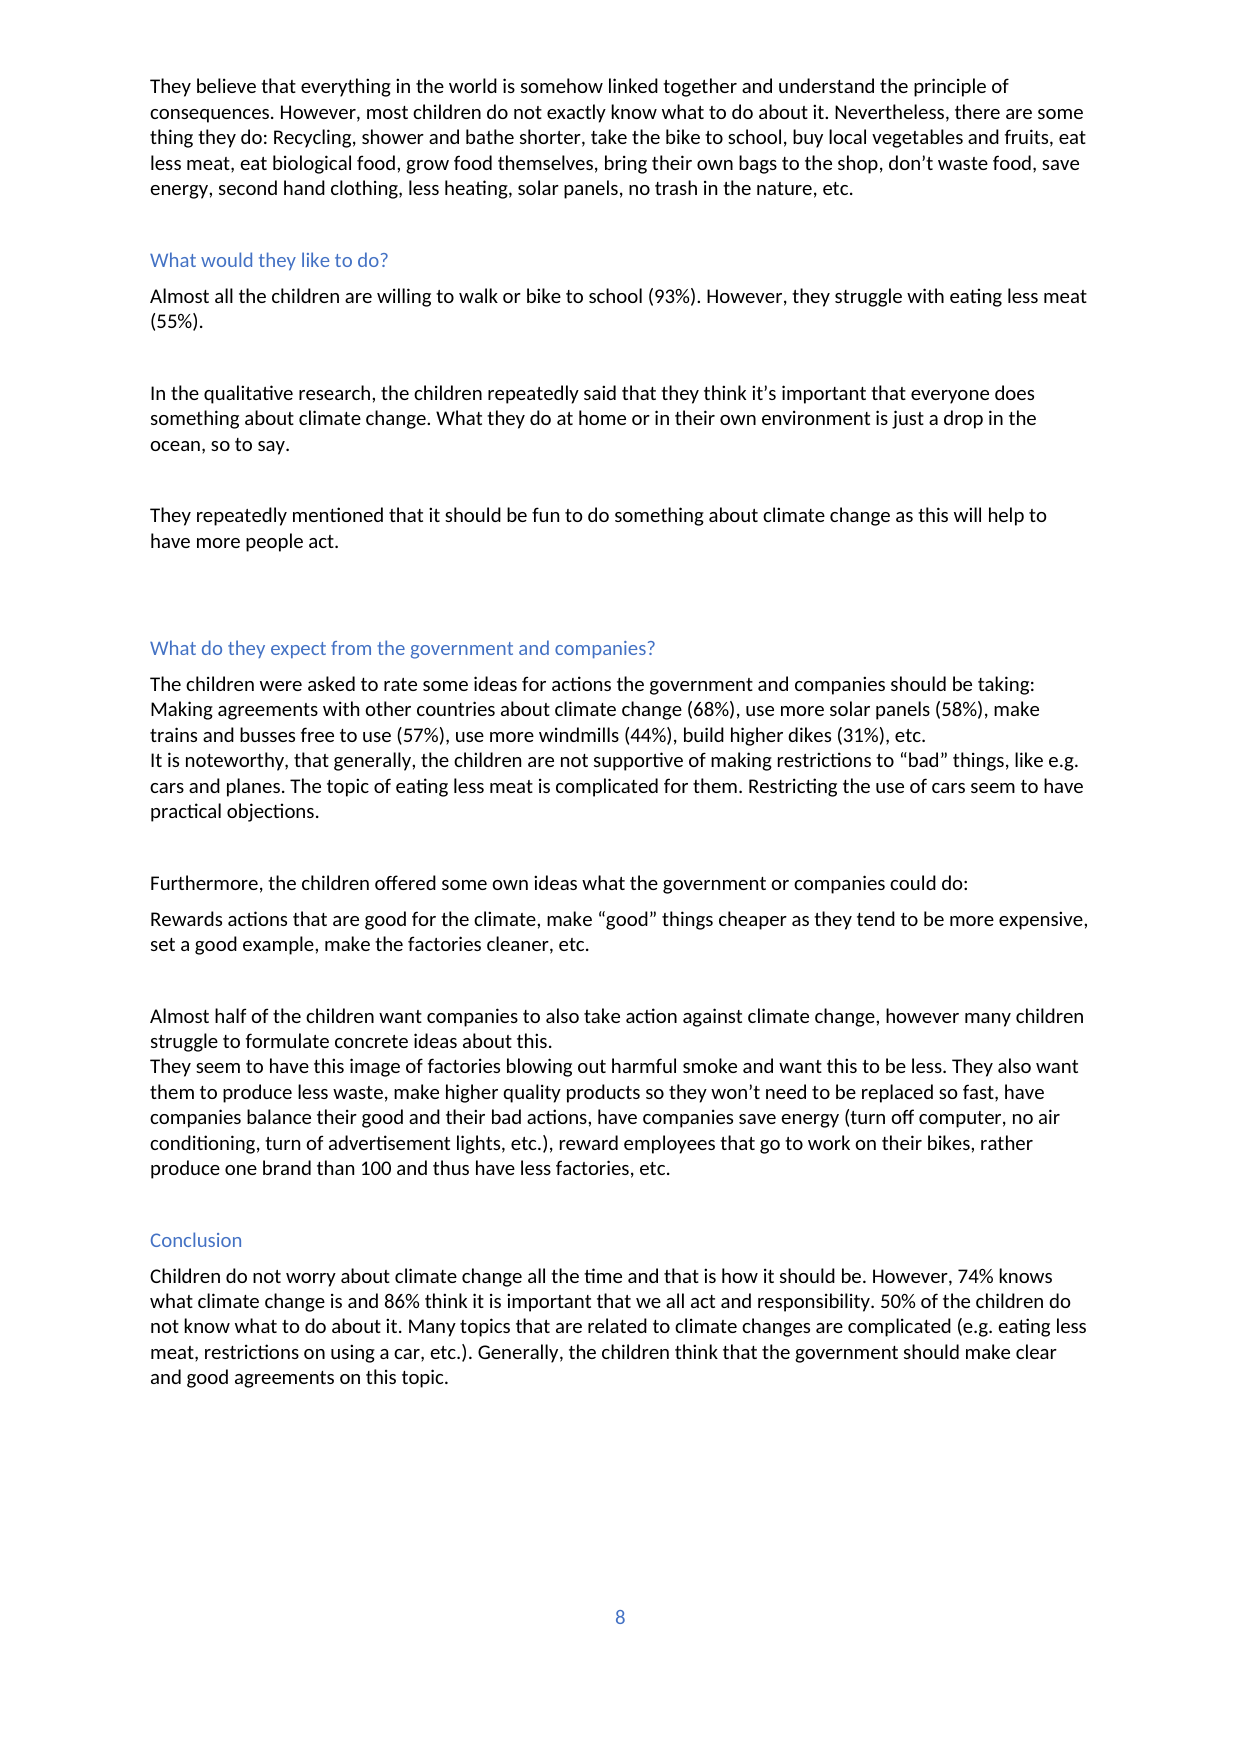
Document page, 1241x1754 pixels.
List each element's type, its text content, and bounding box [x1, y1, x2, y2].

text They believe that everything in the world is somehow linked together and understand the principle of consequences. However, most children do not exactly know what to do about it. Nevertheless, there are some thing they do: Recycling, shower and bathe shorter, take the bike to school, buy local vegetables and fruits, eat less meat, eat biological food, grow food themselves, bring their own bags to the shop, don’t waste food, save energy, second hand clothing, less heating, solar panels, no trash in the nature, etc. [150, 74, 1090, 201]
text Conclusion [150, 1227, 1090, 1252]
text Almost half of the children want companies to also take action against climate change, however many children struggle to formulate concrete ideas about this. They seem to have this image of factories blowing out harmful smoke and want this to be less. They also want them to produce less waste, make higher quality products so they won’t need to be replaced so fast, have companies balance their good and their bad actions, have companies save energy (turn off computer, no air conditioning, turn of advertisement lights, etc.), reward employees that go to work on their bikes, rather produce one brand than 100 and thus have less factories, etc. [150, 1003, 1090, 1181]
text What would they like to do? [150, 247, 1090, 272]
text In the qualitative research, the children repeatedly said that they think it’s important that everyone does something about climate change. What they do at home or in their own environment is just a drop in the ocean, so to say. [150, 380, 1090, 456]
text They repeatedly mentioned that it should be fun to do something about climate change as this will help to have more people act. [150, 502, 1090, 553]
text Furthermore, the children offered some own ideas what the government or companies could do: [150, 870, 1090, 895]
text The children were asked to rate some ideas for actions the government and companies should be taking: Making agreements with other countries about climate change (68%), use more solar panels (58%), make trains and busses free to use (57%), use more windmills (44%), build higher dikes (31%), etc. It is noteworthy, that generally, the children are not supportive of making restrictions to “bad” things, like e.g. cars and planes. The topic of eating less meat is complicated for them. Restricting the use of cars seem to have practical objections. [150, 671, 1090, 824]
text Rewards actions that are good for the climate, make “good” things cheaper as they tend to be more expensive, set a good example, make the factories cleaner, etc. [150, 906, 1090, 957]
text Almost all the children are willing to walk or bike to school (93%). However, they struggle with eating less meat (55%). [150, 283, 1090, 334]
text What do they expect from the government and companies? [150, 635, 1090, 661]
text Children do not worry about climate change all the time and that is how it should be. However, 74% knows what climate change is and 86% think it is important that we all act and responsibility. 50% of the children do not know what to do about it. Many topics that are related to climate changes are complicated (e.g. eating less meat, restrictions on using a car, etc.). Generally, the children think that the government should make clear and good agreements on this topic. [150, 1263, 1090, 1390]
